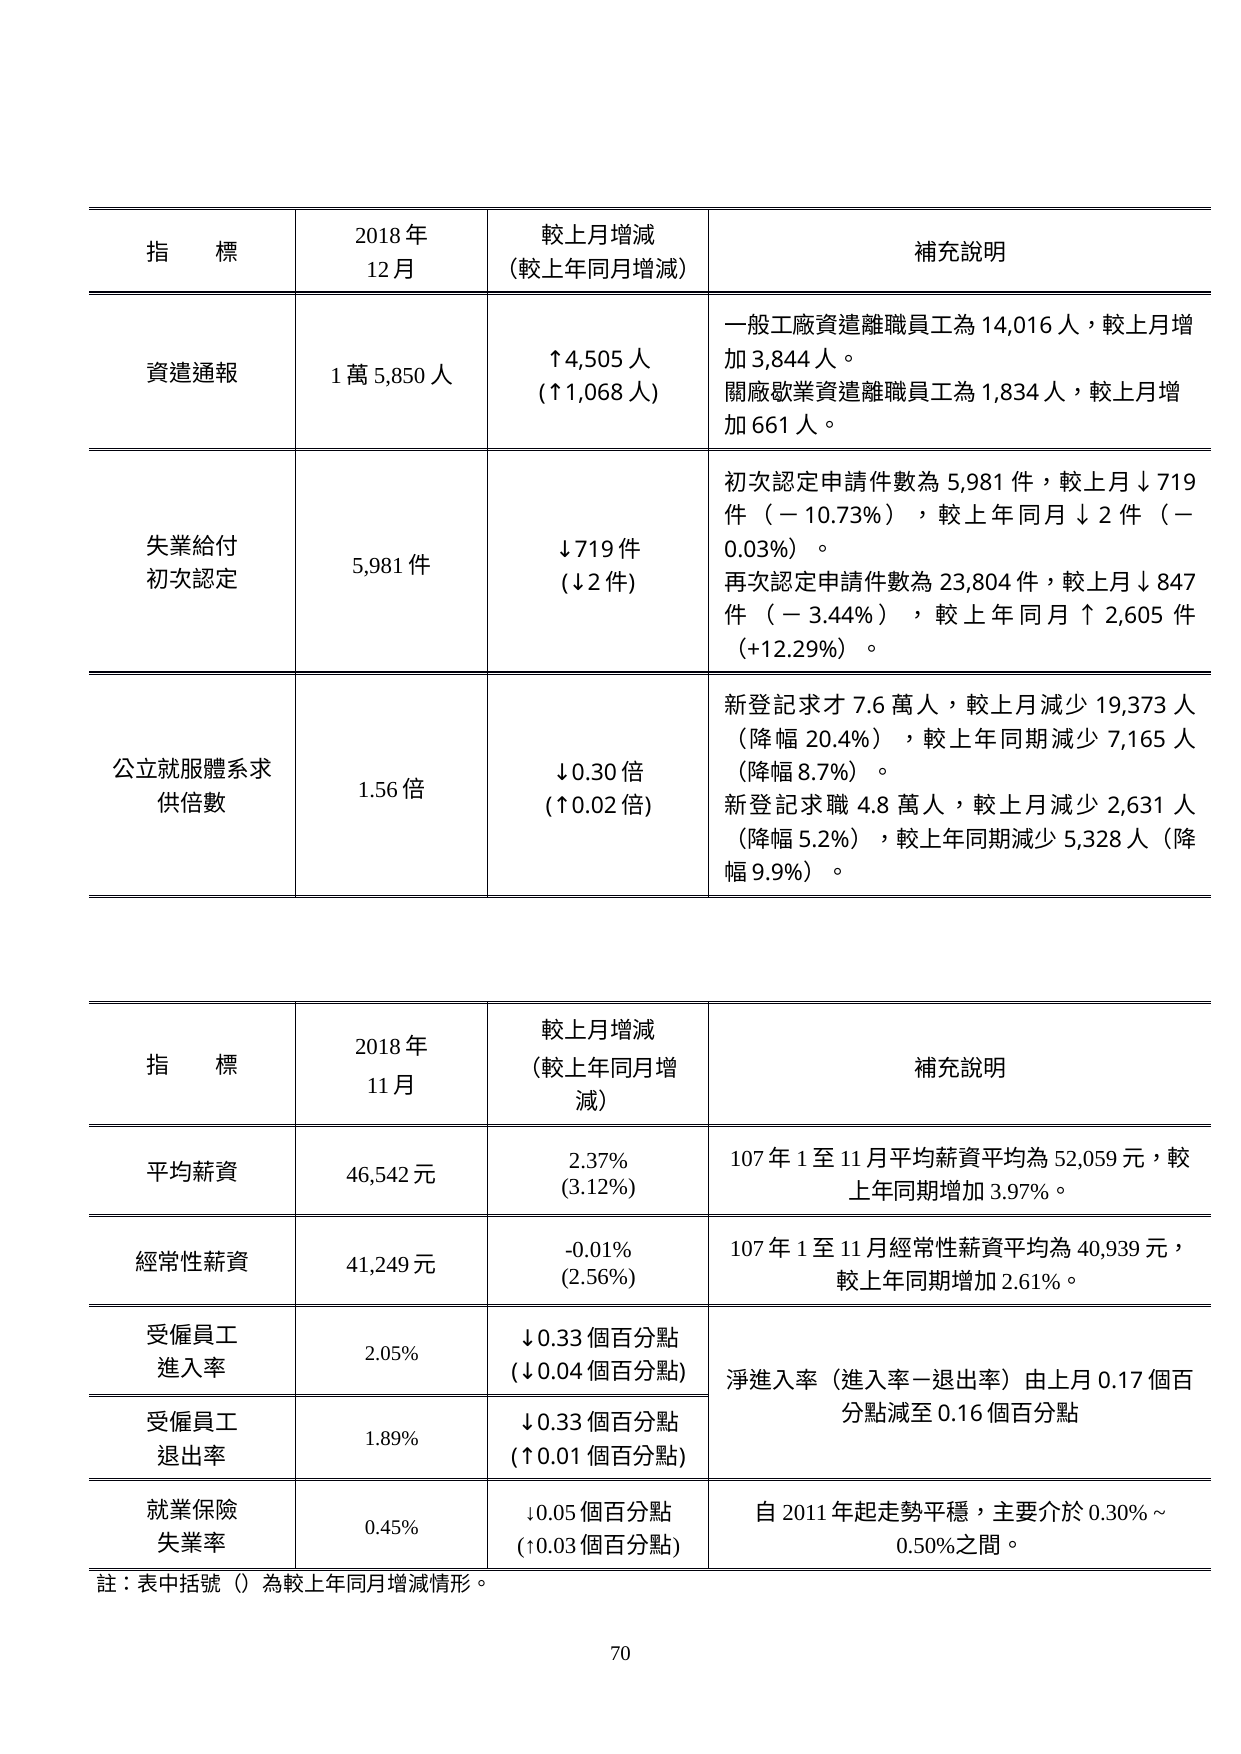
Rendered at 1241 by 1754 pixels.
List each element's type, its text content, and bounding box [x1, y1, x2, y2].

table_cell -0.01% (2.56%) [488, 1217, 708, 1303]
table_cell 自2011年起走勢平穩，主要介於0.30% ~ 0.50%之間。 [709, 1481, 1211, 1568]
table_cell [89, 898, 295, 948]
table_cell 107年1至11月經常性薪資平均為40,939元，較上年同期增加2.61%。 [709, 1217, 1211, 1303]
table_cell 平均薪資 [89, 1127, 295, 1214]
table_cell 受僱員工 進入率 [89, 1307, 295, 1393]
table_cell ↓0.30倍 (↑0.02倍) [488, 675, 708, 895]
table_cell 資遣通報 [89, 295, 295, 448]
table_cell 46,542元 [296, 1127, 487, 1214]
table_cell ↓0.05個百分點 (↑0.03個百分點) [488, 1481, 708, 1568]
table_cell 失業給付 初次認定 [89, 451, 295, 671]
table_header 較上月增減 （較上年同月增減） [488, 210, 708, 291]
table_cell ↑4,505人 (↑1,068人) [488, 295, 708, 448]
table_cell [488, 898, 709, 948]
table_cell 5,981件 [296, 451, 487, 671]
table_cell 2.05% [296, 1307, 487, 1393]
table_header 2018年 12月 [296, 210, 487, 291]
table_cell 107年1至11月平均薪資平均為52,059元，較上年同期增加3.97%。 [709, 1127, 1211, 1214]
table_cell 1萬5,850人 [296, 295, 487, 448]
table_cell [709, 898, 1211, 948]
table_cell 0.45% [296, 1481, 487, 1568]
table_cell [89, 948, 295, 1001]
table_cell 受僱員工 退出率 [89, 1397, 295, 1478]
table_cell 1.56倍 [296, 675, 487, 895]
table_cell 指 標 [89, 1004, 295, 1124]
table_cell [488, 948, 709, 1001]
table_cell 淨進入率（進入率－退出率）由上月0.17個百分點減至0.16個百分點 [709, 1307, 1211, 1478]
table_cell 初次認定申請件數為5,981件，較上月↓719件（－10.73%），較上年同月↓2件（－0.03%）。 再次認定申請件數為23,804件，較上月↓847件（－3.44%），較上年同月↑2,605件（+12.29%）。 [709, 451, 1211, 671]
table_cell 新登記求才7.6萬人，較上月減少19,373人（降幅20.4%），較上年同期減少7,165人（降幅8.7%）。 新登記求職4.8萬人，較上月減少2,631人（降幅5.2%），較上年同期減少5,328人（降幅9.9%）。 [709, 675, 1211, 895]
table_cell ↓0.33個百分點 (↓0.04個百分點) [488, 1307, 708, 1393]
table_cell [295, 948, 487, 1001]
table_cell 2.37% (3.12%) [488, 1127, 708, 1214]
text 註：表中括號（）為較上年同月增減情形。 [96, 1571, 1063, 1596]
table_cell 41,249元 [296, 1217, 487, 1303]
table_cell 一般工廠資遣離職員工為14,016人，較上月增加3,844人。 關廠歇業資遣離職員工為1,834人，較上月增加661人。 [709, 295, 1211, 448]
table_cell 較上月增減 （較上年同月增減） [488, 1004, 708, 1124]
table_cell [709, 948, 1211, 1001]
table_cell [295, 898, 487, 948]
table_header 指 標 [89, 210, 295, 291]
table_cell ↓0.33個百分點 (↑0.01個百分點) [488, 1397, 708, 1478]
table_cell 補充說明 [709, 1004, 1211, 1124]
table_cell 公立就服體系求供倍數 [89, 675, 295, 895]
table_cell 就業保險 失業率 [89, 1481, 295, 1568]
table_cell ↓719件 (↓2件) [488, 451, 708, 671]
table_cell 經常性薪資 [89, 1217, 295, 1303]
table_cell 1.89% [296, 1397, 487, 1478]
table_cell 2018年 11月 [296, 1004, 487, 1124]
table_header 補充說明 [709, 210, 1211, 291]
